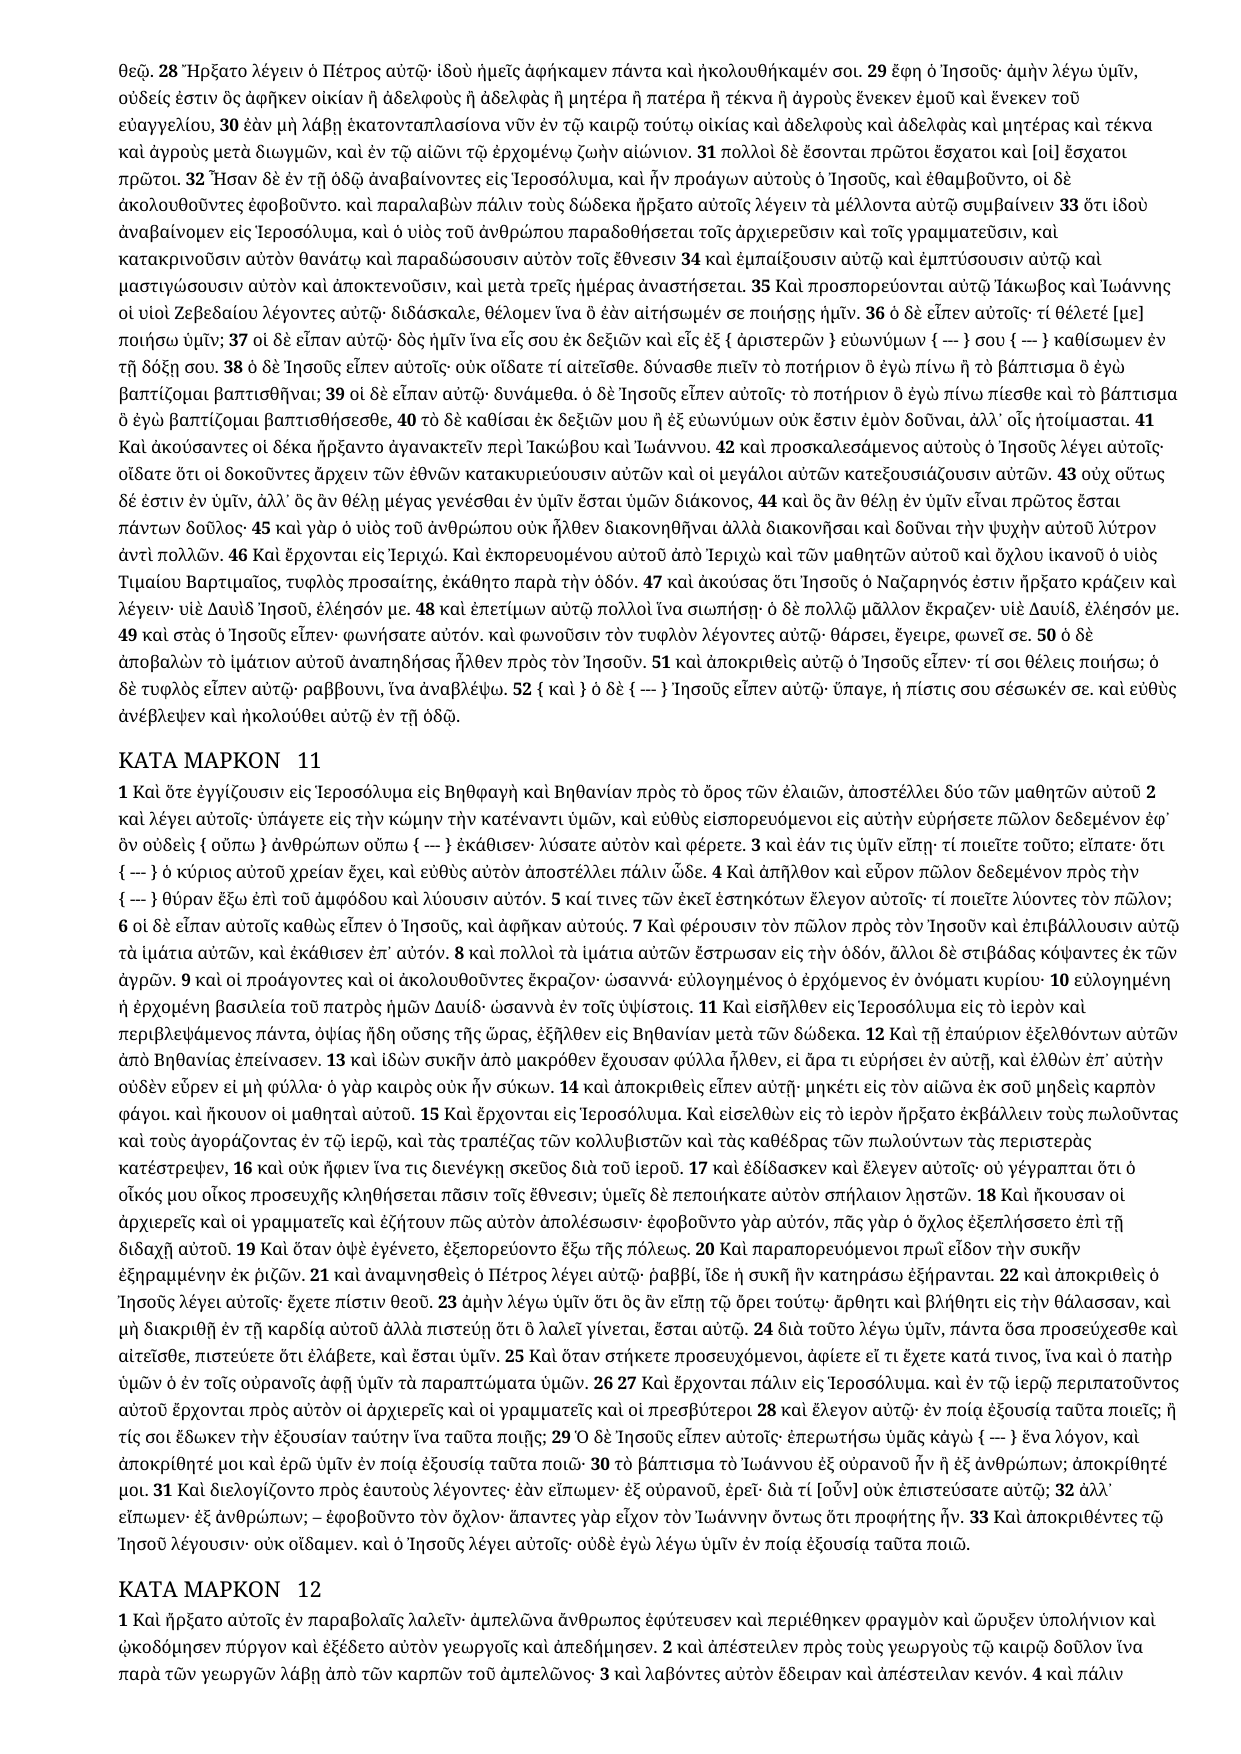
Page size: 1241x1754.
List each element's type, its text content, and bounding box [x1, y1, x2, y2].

text 1 Καὶ ἤρξατο αὐτοῖς ἐν παραβολαῖς λαλεῖν· ἀμπελῶνα ἄνθρωπος ἐφύτευσεν καὶ περιέθηκεν φραγμὸν καὶ ὤρυξεν ὑπολήνιον καὶ ᾠκοδόμησεν πύργον καὶ ἐξέδετο αὐτὸν γεωργοῖς καὶ ἀπεδήμησεν. 2 καὶ ἀπέστειλεν πρὸς τοὺς γεωργοὺς τῷ καιρῷ δοῦλον ἵνα παρὰ τῶν γεωργῶν λάβῃ ἀπὸ τῶν καρπῶν τοῦ ἀμπελῶνος· 3 καὶ λαβόντες αὐτὸν ἔδειραν καὶ ἀπέστειλαν κενόν. 4 καὶ πάλιν [118, 1608, 1181, 1685]
text ΚΑΤΑ ΜΑΡΚΟΝ 11 [118, 746, 1181, 775]
text ΚΑΤΑ ΜΑΡΚΟΝ 12 [118, 1574, 1181, 1603]
text θεῷ. 28 Ἤρξατο λέγειν ὁ Πέτρος αὐτῷ· ἰδοὺ ἡμεῖς ἀφήκαμεν πάντα καὶ ἠκολουθήκαμέν σοι. 29 ἔφη ὁ Ἰησοῦς· ἀμὴν λέγω ὑμῖν, οὐδείς ἐστιν ὃς ἀφῆκεν οἰκίαν ἢ ἀδελφοὺς ἢ ἀδελφὰς ἢ μητέρα ἢ πατέρα ἢ τέκνα ἢ ἀγροὺς ἕνεκεν ἐμοῦ καὶ ἕνεκεν τοῦ εὐαγγελίου, 30 ἐὰν μὴ λάβῃ ἑκατονταπλασίονα νῦν ἐν τῷ καιρῷ τούτῳ οἰκίας καὶ ἀδελφοὺς καὶ ἀδελφὰς καὶ μητέρας καὶ τέκνα καὶ ἀγροὺς μετὰ διωγμῶν, καὶ ἐν τῷ αἰῶνι τῷ ἐρχομένῳ ζωὴν αἰώνιον. 31 πολλοὶ δὲ ἔσονται πρῶτοι ἔσχατοι καὶ [οἱ] ἔσχατοι πρῶτοι. 32 Ἦσαν δὲ ἐν τῇ ὁδῷ ἀναβαίνοντες εἰς Ἱεροσόλυμα, καὶ ἦν προάγων αὐτοὺς ὁ Ἰησοῦς, καὶ ἐθαμβοῦντο, οἱ δὲ ἀκολουθοῦντες ἐφοβοῦντο. καὶ παραλαβὼν πάλιν τοὺς δώδεκα ἤρξατο αὐτοῖς λέγειν τὰ μέλλοντα αὐτῷ συμβαίνειν 33 ὅτι ἰδοὺ ἀναβαίνομεν εἰς Ἱεροσόλυμα, καὶ ὁ υἱὸς τοῦ ἀνθρώπου παραδοθήσεται τοῖς ἀρχιερεῦσιν καὶ τοῖς γραμματεῦσιν, καὶ κατακρινοῦσιν αὐτὸν θανάτῳ καὶ παραδώσουσιν αὐτὸν τοῖς ἔθνεσιν 34 καὶ ἐμπαίξουσιν αὐτῷ καὶ ἐμπτύσουσιν αὐτῷ καὶ μαστιγώσουσιν αὐτὸν καὶ ἀποκτενοῦσιν, καὶ μετὰ τρεῖς ἡμέρας ἀναστήσεται. 35 Καὶ προσπορεύονται αὐτῷ Ἰάκωβος καὶ Ἰωάννης οἱ υἱοὶ Ζεβεδαίου λέγοντες αὐτῷ· διδάσκαλε, θέλομεν ἵνα ὃ ἐὰν αἰτήσωμέν σε ποιήσῃς ἡμῖν. 36 ὁ δὲ εἶπεν αὐτοῖς· τί θέλετέ [με] ποιήσω ὑμῖν; 37 οἱ δὲ εἶπαν αὐτῷ· δὸς ἡμῖν ἵνα εἷς σου ἐκ δεξιῶν καὶ εἷς ἐξ { ἀριστερῶν } εὐωνύμων { --- } σου { --- } καθίσωμεν ἐν τῇ δόξῃ σου. 38 ὁ δὲ Ἰησοῦς εἶπεν αὐτοῖς· οὐκ οἴδατε τί αἰτεῖσθε. δύνασθε πιεῖν τὸ ποτήριον ὃ ἐγὼ πίνω ἢ τὸ βάπτισμα ὃ ἐγὼ βαπτίζομαι βαπτισθῆναι; 39 οἱ δὲ εἶπαν αὐτῷ· δυνάμεθα. ὁ δὲ Ἰησοῦς εἶπεν αὐτοῖς· τὸ ποτήριον ὃ ἐγὼ πίνω πίεσθε καὶ τὸ βάπτισμα ὃ ἐγὼ βαπτίζομαι βαπτισθήσεσθε, 40 τὸ δὲ καθίσαι ἐκ δεξιῶν μου ἢ ἐξ εὐωνύμων οὐκ ἔστιν ἐμὸν δοῦναι, ἀλλ᾽ οἷς ἡτοίμασται. 41 Καὶ ἀκούσαντες οἱ δέκα ἤρξαντο ἀγανακτεῖν περὶ Ἰακώβου καὶ Ἰωάννου. 42 καὶ προσκαλεσάμενος αὐτοὺς ὁ Ἰησοῦς λέγει αὐτοῖς· οἴδατε ὅτι οἱ δοκοῦντες ἄρχειν τῶν ἐθνῶν κατακυριεύουσιν αὐτῶν καὶ οἱ μεγάλοι αὐτῶν κατεξουσιάζουσιν αὐτῶν. 43 οὐχ οὕτως δέ ἐστιν ἐν ὑμῖν, ἀλλ᾽ ὃς ἂν θέλῃ μέγας γενέσθαι ἐν ὑμῖν ἔσται ὑμῶν διάκονος, 44 καὶ ὃς ἂν θέλῃ ἐν ὑμῖν εἶναι πρῶτος ἔσται πάντων δοῦλος· 45 καὶ γὰρ ὁ υἱὸς τοῦ ἀνθρώπου οὐκ ἦλθεν διακονηθῆναι ἀλλὰ διακονῆσαι καὶ δοῦναι τὴν ψυχὴν αὐτοῦ λύτρον ἀντὶ πολλῶν. 46 Καὶ ἔρχονται εἰς Ἰεριχώ. Καὶ ἐκπορευομένου αὐτοῦ ἀπὸ Ἰεριχὼ καὶ τῶν μαθητῶν αὐτοῦ καὶ ὄχλου ἱκανοῦ ὁ υἱὸς Τιμαίου Βαρτιμαῖος, τυφλὸς προσαίτης, ἐκάθητο παρὰ τὴν ὁδόν. 47 καὶ ἀκούσας ὅτι Ἰησοῦς ὁ Ναζαρηνός ἐστιν ἤρξατο κράζειν καὶ λέγειν· υἱὲ Δαυὶδ Ἰησοῦ, ἐλέησόν με. 48 καὶ ἐπετίμων αὐτῷ πολλοὶ ἵνα σιωπήσῃ· ὁ δὲ πολλῷ μᾶλλον ἔκραζεν· υἱὲ Δαυίδ, ἐλέησόν με. 49 καὶ στὰς ὁ Ἰησοῦς εἶπεν· φωνήσατε αὐτόν. καὶ φωνοῦσιν τὸν τυφλὸν λέγοντες αὐτῷ· θάρσει, ἔγειρε, φωνεῖ σε. 50 ὁ δὲ ἀποβαλὼν τὸ ἱμάτιον αὐτοῦ ἀναπηδήσας ἦλθεν πρὸς τὸν Ἰησοῦν. 51 καὶ ἀποκριθεὶς αὐτῷ ὁ Ἰησοῦς εἶπεν· τί σοι θέλεις ποιήσω; ὁ δὲ τυφλὸς εἶπεν αὐτῷ· ραββουνι, ἵνα ἀναβλέψω. 52 { καὶ } ὁ δὲ { --- } Ἰησοῦς εἶπεν αὐτῷ· ὕπαγε, ἡ πίστις σου σέσωκέν σε. καὶ εὐθὺς ἀνέβλεψεν καὶ ἠκολούθει αὐτῷ ἐν τῇ ὁδῷ. [118, 59, 1181, 727]
text 1 Καὶ ὅτε ἐγγίζουσιν εἰς Ἱεροσόλυμα εἰς Βηθφαγὴ καὶ Βηθανίαν πρὸς τὸ ὄρος τῶν ἐλαιῶν, ἀποστέλλει δύο τῶν μαθητῶν αὐτοῦ 2 καὶ λέγει αὐτοῖς· ὑπάγετε εἰς τὴν κώμην τὴν κατέναντι ὑμῶν, καὶ εὐθὺς εἰσπορευόμενοι εἰς αὐτὴν εὑρήσετε πῶλον δεδεμένον ἐφ᾽ ὃν οὐδεὶς { οὔπω } ἀνθρώπων οὔπω { --- } ἐκάθισεν· λύσατε αὐτὸν καὶ φέρετε. 3 καὶ ἐάν τις ὑμῖν εἴπῃ· τί ποιεῖτε τοῦτο; εἴπατε· ὅτι { --- } ὁ κύριος αὐτοῦ χρείαν ἔχει, καὶ εὐθὺς αὐτὸν ἀποστέλλει πάλιν ὧδε. 4 Καὶ ἀπῆλθον καὶ εὗρον πῶλον δεδεμένον πρὸς τὴν { --- } θύραν ἔξω ἐπὶ τοῦ ἀμφόδου καὶ λύουσιν αὐτόν. 5 καί τινες τῶν ἐκεῖ ἑστηκότων ἔλεγον αὐτοῖς· τί ποιεῖτε λύοντες τὸν πῶλον; 6 οἱ δὲ εἶπαν αὐτοῖς καθὼς εἶπεν ὁ Ἰησοῦς, καὶ ἀφῆκαν αὐτούς. 7 Καὶ φέρουσιν τὸν πῶλον πρὸς τὸν Ἰησοῦν καὶ ἐπιβάλλουσιν αὐτῷ τὰ ἱμάτια αὐτῶν, καὶ ἐκάθισεν ἐπ᾽ αὐτόν. 8 καὶ πολλοὶ τὰ ἱμάτια αὐτῶν ἔστρωσαν εἰς τὴν ὁδόν, ἄλλοι δὲ στιβάδας κόψαντες ἐκ τῶν ἀγρῶν. 9 καὶ οἱ προάγοντες καὶ οἱ ἀκολουθοῦντες ἔκραζον· ὡσαννά· εὐλογημένος ὁ ἐρχόμενος ἐν ὀνόματι κυρίου· 10 εὐλογημένη ἡ ἐρχομένη βασιλεία τοῦ πατρὸς ἡμῶν Δαυίδ· ὡσαννὰ ἐν τοῖς ὑψίστοις. 11 Καὶ εἰσῆλθεν εἰς Ἱεροσόλυμα εἰς τὸ ἱερὸν καὶ περιβλεψάμενος πάντα, ὀψίας ἤδη οὔσης τῆς ὥρας, ἐξῆλθεν εἰς Βηθανίαν μετὰ τῶν δώδεκα. 12 Καὶ τῇ ἐπαύριον ἐξελθόντων αὐτῶν ἀπὸ Βηθανίας ἐπείνασεν. 13 καὶ ἰδὼν συκῆν ἀπὸ μακρόθεν ἔχουσαν φύλλα ἦλθεν, εἰ ἄρα τι εὑρήσει ἐν αὐτῇ, καὶ ἐλθὼν ἐπ᾽ αὐτὴν οὐδὲν εὗρεν εἰ μὴ φύλλα· ὁ γὰρ καιρὸς οὐκ ἦν σύκων. 14 καὶ ἀποκριθεὶς εἶπεν αὐτῇ· μηκέτι εἰς τὸν αἰῶνα ἐκ σοῦ μηδεὶς καρπὸν φάγοι. καὶ ἤκουον οἱ μαθηταὶ αὐτοῦ. 15 Καὶ ἔρχονται εἰς Ἱεροσόλυμα. Καὶ εἰσελθὼν εἰς τὸ ἱερὸν ἤρξατο ἐκβάλλειν τοὺς πωλοῦντας καὶ τοὺς ἀγοράζοντας ἐν τῷ ἱερῷ, καὶ τὰς τραπέζας τῶν κολλυβιστῶν καὶ τὰς καθέδρας τῶν πωλούντων τὰς περιστερὰς κατέστρεψεν, 16 καὶ οὐκ ἤφιεν ἵνα τις διενέγκῃ σκεῦος διὰ τοῦ ἱεροῦ. 17 καὶ ἐδίδασκεν καὶ ἔλεγεν αὐτοῖς· οὐ γέγραπται ὅτι ὁ οἶκός μου οἶκος προσευχῆς κληθήσεται πᾶσιν τοῖς ἔθνεσιν; ὑμεῖς δὲ πεποιήκατε αὐτὸν σπήλαιον λῃστῶν. 18 Καὶ ἤκουσαν οἱ ἀρχιερεῖς καὶ οἱ γραμματεῖς καὶ ἐζήτουν πῶς αὐτὸν ἀπολέσωσιν· ἐφοβοῦντο γὰρ αὐτόν, πᾶς γὰρ ὁ ὄχλος ἐξεπλήσσετο ἐπὶ τῇ διδαχῇ αὐτοῦ. 19 Καὶ ὅταν ὀψὲ ἐγένετο, ἐξεπορεύοντο ἔξω τῆς πόλεως. 20 Καὶ παραπορευόμενοι πρωῒ εἶδον τὴν συκῆν ἐξηραμμένην ἐκ ῥιζῶν. 21 καὶ ἀναμνησθεὶς ὁ Πέτρος λέγει αὐτῷ· ῥαββί, ἴδε ἡ συκῆ ἣν κατηράσω ἐξήρανται. 22 καὶ ἀποκριθεὶς ὁ Ἰησοῦς λέγει αὐτοῖς· ἔχετε πίστιν θεοῦ. 23 ἀμὴν λέγω ὑμῖν ὅτι ὃς ἂν εἴπῃ τῷ ὄρει τούτῳ· ἄρθητι καὶ βλήθητι εἰς τὴν θάλασσαν, καὶ μὴ διακριθῇ ἐν τῇ καρδίᾳ αὐτοῦ ἀλλὰ πιστεύῃ ὅτι ὃ λαλεῖ γίνεται, ἔσται αὐτῷ. 24 διὰ τοῦτο λέγω ὑμῖν, πάντα ὅσα προσεύχεσθε καὶ αἰτεῖσθε, πιστεύετε ὅτι ἐλάβετε, καὶ ἔσται ὑμῖν. 25 Καὶ ὅταν στήκετε προσευχόμενοι, ἀφίετε εἴ τι ἔχετε κατά τινος, ἵνα καὶ ὁ πατὴρ ὑμῶν ὁ ἐν τοῖς οὐρανοῖς ἀφῇ ὑμῖν τὰ παραπτώματα ὑμῶν. 26 27 Καὶ ἔρχονται πάλιν εἰς Ἱεροσόλυμα. καὶ ἐν τῷ ἱερῷ περιπατοῦντος αὐτοῦ ἔρχονται πρὸς αὐτὸν οἱ ἀρχιερεῖς καὶ οἱ γραμματεῖς καὶ οἱ πρεσβύτεροι 28 καὶ ἔλεγον αὐτῷ· ἐν ποίᾳ ἐξουσίᾳ ταῦτα ποιεῖς; ἢ τίς σοι ἔδωκεν τὴν ἐξουσίαν ταύτην ἵνα ταῦτα ποιῇς; 29 Ὁ δὲ Ἰησοῦς εἶπεν αὐτοῖς· ἐπερωτήσω ὑμᾶς κἀγὼ { --- } ἕνα λόγον, καὶ ἀποκρίθητέ μοι καὶ ἐρῶ ὑμῖν ἐν ποίᾳ ἐξουσίᾳ ταῦτα ποιῶ· 30 τὸ βάπτισμα τὸ Ἰωάννου ἐξ οὐρανοῦ ἦν ἢ ἐξ ἀνθρώπων; ἀποκρίθητέ μοι. 31 Καὶ διελογίζοντο πρὸς ἑαυτοὺς λέγοντες· ἐὰν εἴπωμεν· ἐξ οὐρανοῦ, ἐρεῖ· διὰ τί [οὖν] οὐκ ἐπιστεύσατε αὐτῷ; 32 ἀλλ᾽ εἴπωμεν· ἐξ ἀνθρώπων; – ἐφοβοῦντο τὸν ὄχλον· ἅπαντες γὰρ εἶχον τὸν Ἰωάννην ὄντως ὅτι προφήτης ἦν. 33 Καὶ ἀποκριθέντες τῷ Ἰησοῦ λέγουσιν· οὐκ οἴδαμεν. καὶ ὁ Ἰησοῦς λέγει αὐτοῖς· οὐδὲ ἐγὼ λέγω ὑμῖν ἐν ποίᾳ ἐξουσίᾳ ταῦτα ποιῶ. [118, 780, 1181, 1556]
